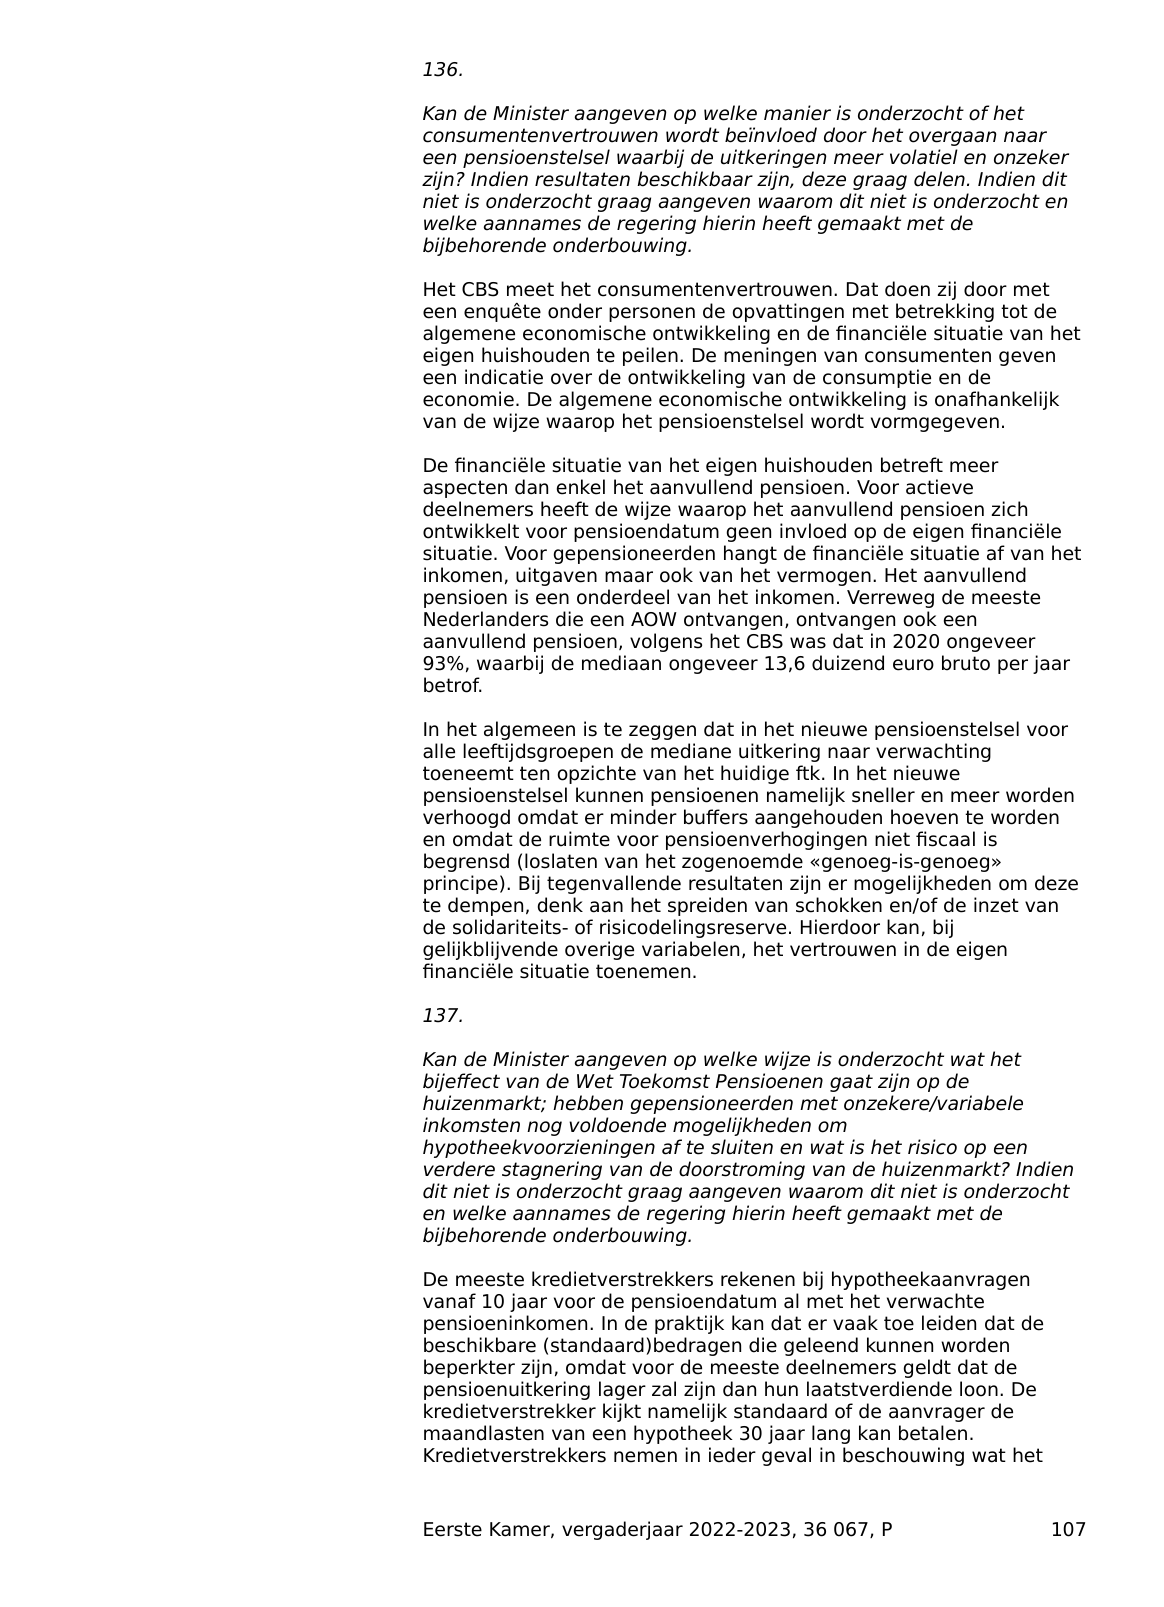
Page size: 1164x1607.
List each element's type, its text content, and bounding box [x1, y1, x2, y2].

text Kan de Minister aangeven op welke wijze is onderzocht wat het bijeffect van de Wet Toekomst Pensioenen gaat zijn op de huizenmarkt; hebben gepensioneerden met onzekere/variabele inkomsten nog voldoende mogelijkheden om hypotheekvoorzieningen af te sluiten en wat is het risico op een verdere stagnering van de doorstroming van de huizenmarkt? Indien dit niet is onderzocht graag aangeven waarom dit niet is onderzocht en welke aannames de regering hierin heeft gemaakt met de bijbehorende onderbouwing. [422, 1049, 1087, 1247]
text De financiële situatie van het eigen huishouden betreft meer aspecten dan enkel het aanvullend pensioen. Voor actieve deelnemers heeft de wijze waarop het aanvullend pensioen zich ontwikkelt voor pensioendatum geen invloed op de eigen financiële situatie. Voor gepensioneerden hangt de financiële situatie af van het inkomen, uitgaven maar ook van het vermogen. Het aanvullend pensioen is een onderdeel van het inkomen. Verreweg de meeste Nederlanders die een AOW ontvangen, ontvangen ook een aanvullend pensioen, volgens het CBS was dat in 2020 ongeveer 93%, waarbij de mediaan ongeveer 13,6 duizend euro bruto per jaar betrof. [422, 455, 1087, 697]
text In het algemeen is te zeggen dat in het nieuwe pensioenstelsel voor alle leeftijdsgroepen de mediane uitkering naar verwachting toeneemt ten opzichte van het huidige ftk. In het nieuwe pensioenstelsel kunnen pensioenen namelijk sneller en meer worden verhoogd omdat er minder buffers aangehouden hoeven te worden en omdat de ruimte voor pensioenverhogingen niet fiscaal is begrensd (loslaten van het zogenoemde «genoeg-is-genoeg» principe). Bij tegenvallende resultaten zijn er mogelijkheden om deze te dempen, denk aan het spreiden van schokken en/of de inzet van de solidariteits- of risicodelingsreserve. Hierdoor kan, bij gelijkblijvende overige variabelen, het vertrouwen in de eigen financiële situatie toenemen. [422, 719, 1087, 983]
text De meeste kredietverstrekkers rekenen bij hypotheekaanvragen vanaf 10 jaar voor de pensioendatum al met het verwachte pensioeninkomen. In de praktijk kan dat er vaak toe leiden dat de beschikbare (standaard)bedragen die geleend kunnen worden beperkter zijn, omdat voor de meeste deelnemers geldt dat de pensioenuitkering lager zal zijn dan hun laatstverdiende loon. De kredietverstrekker kijkt namelijk standaard of de aanvrager de maandlasten van een hypotheek 30 jaar lang kan betalen. Kredietverstrekkers nemen in ieder geval in beschouwing wat het [422, 1269, 1087, 1467]
text Het CBS meet het consumentenvertrouwen. Dat doen zij door met een enquête onder personen de opvattingen met betrekking tot de algemene economische ontwikkeling en de financiële situatie van het eigen huishouden te peilen. De meningen van consumenten geven een indicatie over de ontwikkeling van de consumptie en de economie. De algemene economische ontwikkeling is onafhankelijk van de wijze waarop het pensioenstelsel wordt vormgegeven. [422, 279, 1087, 433]
subtitle 136. [422, 59, 1087, 81]
text Kan de Minister aangeven op welke manier is onderzocht of het consumentenvertrouwen wordt beïnvloed door het overgaan naar een pensioenstelsel waarbij de uitkeringen meer volatiel en onzeker zijn? Indien resultaten beschikbaar zijn, deze graag delen. Indien dit niet is onderzocht graag aangeven waarom dit niet is onderzocht en welke aannames de regering hierin heeft gemaakt met de bijbehorende onderbouwing. [422, 103, 1087, 257]
subtitle 137. [422, 1005, 1087, 1027]
